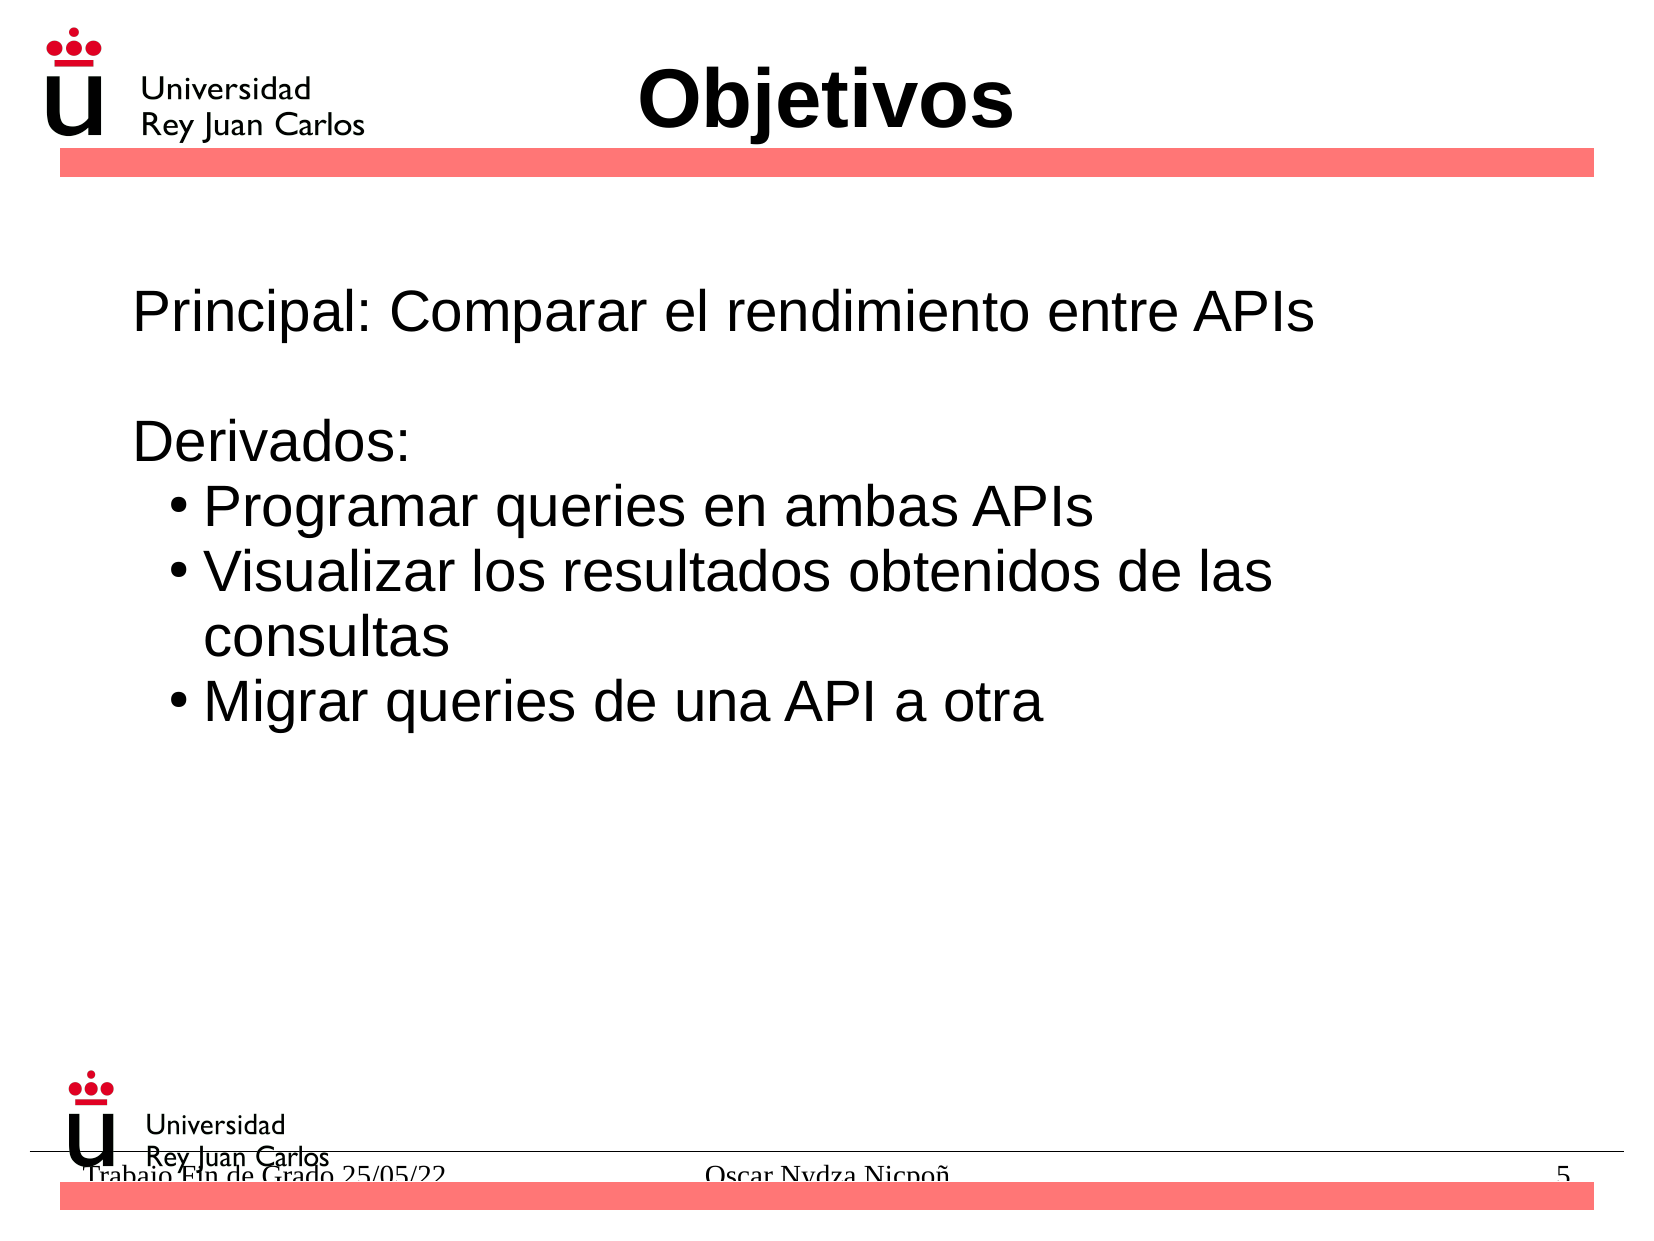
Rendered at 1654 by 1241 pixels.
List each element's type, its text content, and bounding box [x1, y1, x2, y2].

text_box [59, 147, 1595, 178]
picture [65, 1045, 331, 1181]
text_box [59, 1181, 1595, 1211]
title Objetivos [82, 49, 1571, 147]
picture [42, 0, 367, 172]
text_box Principal: Comparar el rendimiento entre APIs Derivados: Programar queries en ambas APIs Visualizar los resultados obtenidos de las consultas Migrar queries de una API a otra [118, 206, 1536, 1034]
